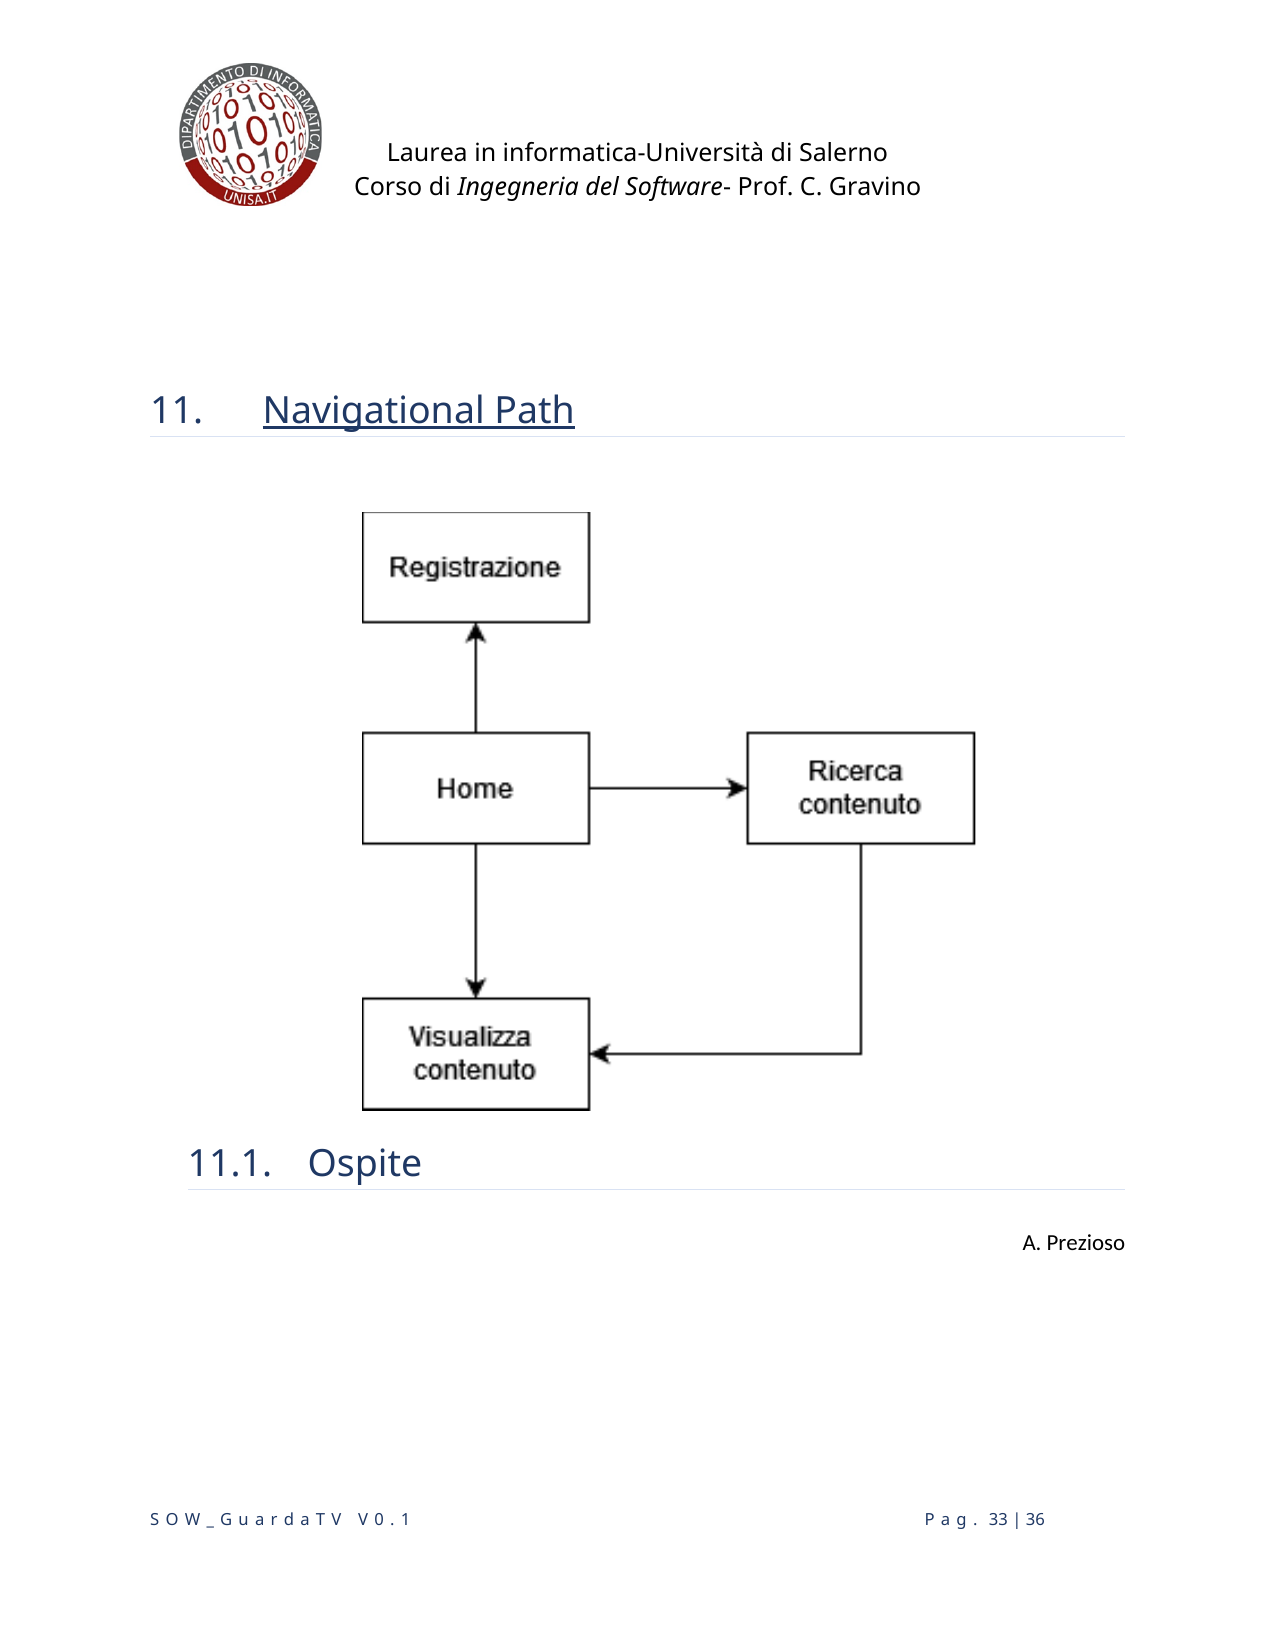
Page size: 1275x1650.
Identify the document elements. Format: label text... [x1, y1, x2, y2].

list Ospite [187, 487, 1125, 1190]
text A. Prezioso [150, 1228, 1125, 1256]
list Navigational Path [150, 383, 1125, 436]
